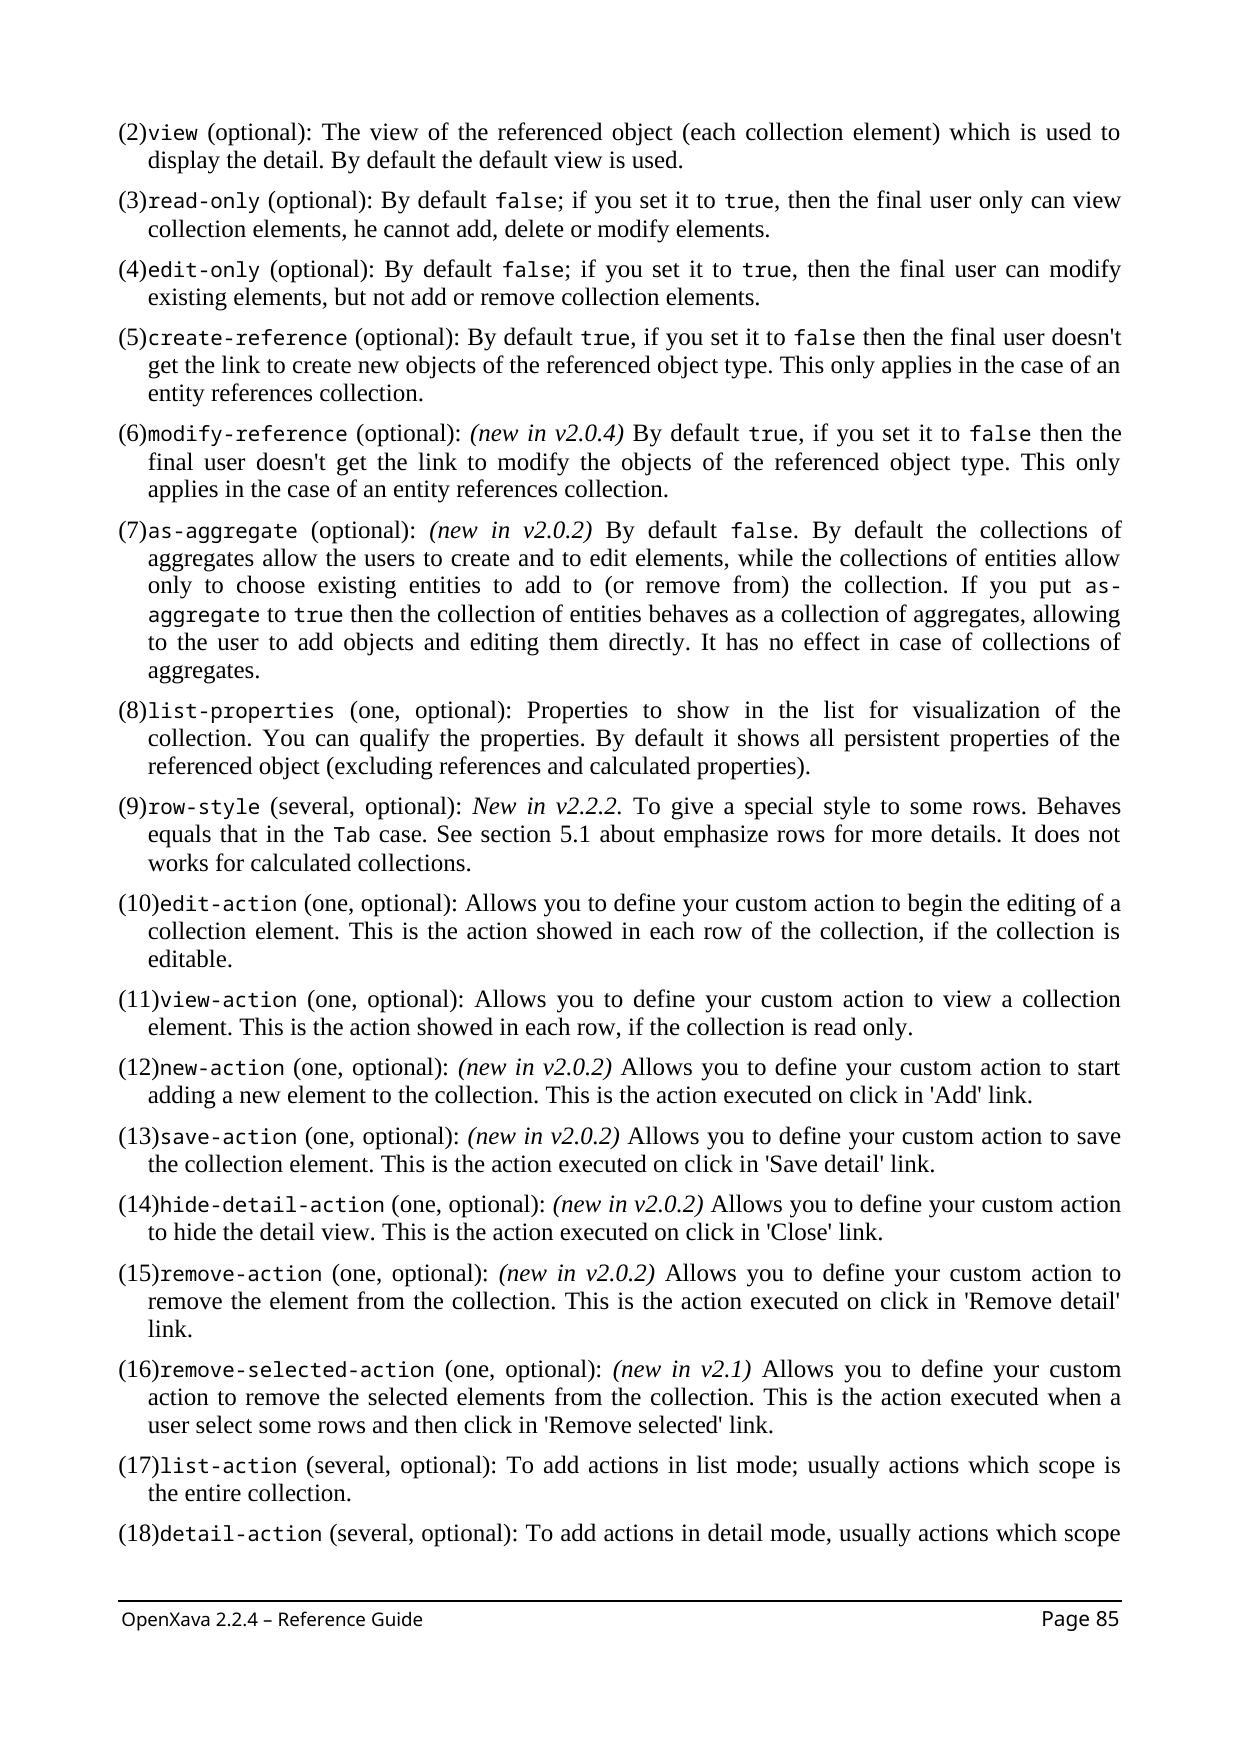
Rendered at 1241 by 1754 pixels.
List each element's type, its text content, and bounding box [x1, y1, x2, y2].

list remove-action (one, optional): (new in v2.0.2) Allows you to define your custom action to remove the element from the collection. This is the action executed on click in 'Remove detail' link. [118, 1259, 1122, 1342]
list save-action (one, optional): (new in v2.0.2) Allows you to define your custom action to save the collection element. This is the action executed on click in 'Save detail' link. [118, 1122, 1122, 1178]
list as-aggregate (optional): (new in v2.0.2) By default false. By default the collections of aggregates allow the users to create and to edit elements, while the collections of entities allow only to choose existing entities to add to (or remove from) the collection. If you put as-aggregate to true then the collection of entities behaves as a collection of aggregates, allowing to the user to add objects and editing them directly. It has no effect in case of collections of aggregates. [118, 516, 1122, 683]
list remove-selected-action (one, optional): (new in v2.1) Allows you to define your custom action to remove the selected elements from the collection. This is the action executed when a user select some rows and then click in 'Remove selected' link. [118, 1355, 1122, 1438]
list detail-action (several, optional): To add actions in detail mode, usually actions which scope [118, 1519, 1122, 1548]
list list-properties (one, optional): Properties to show in the list for visualization of the collection. You can qualify the properties. By default it shows all persistent properties of the referenced object (excluding references and calculated properties). [118, 696, 1122, 780]
list new-action (one, optional): (new in v2.0.2) Allows you to define your custom action to start adding a new element to the collection. This is the action executed on click in 'Add' link. [118, 1053, 1122, 1109]
list view (optional): The view of the referenced object (each collection element) which is used to display the detail. By default the default view is used. [118, 118, 1122, 174]
list modify-reference (optional): (new in v2.0.4) By default true, if you set it to false then the final user doesn't get the link to modify the objects of the referenced object type. This only applies in the case of an entity references collection. [118, 419, 1122, 503]
list list-action (several, optional): To add actions in list mode; usually actions which scope is the entire collection. [118, 1451, 1122, 1507]
list view-action (one, optional): Allows you to define your custom action to view a collection element. This is the action showed in each row, if the collection is read only. [118, 985, 1122, 1041]
list hide-detail-action (one, optional): (new in v2.0.2) Allows you to define your custom action to hide the detail view. This is the action executed on click in 'Close' link. [118, 1190, 1122, 1246]
list row-style (several, optional): New in v2.2.2. To give a special style to some rows. Behaves equals that in the Tab case. See section 5.1 about emphasize rows for more details. It does not works for calculated collections. [118, 792, 1122, 876]
list edit-action (one, optional): Allows you to define your custom action to begin the editing of a collection element. This is the action showed in each row of the collection, if the collection is editable. [118, 889, 1122, 972]
list edit-only (optional): By default false; if you set it to true, then the final user can modify existing elements, but not add or remove collection elements. [118, 255, 1122, 311]
list create-reference (optional): By default true, if you set it to false then the final user doesn't get the link to create new objects of the referenced object type. This only applies in the case of an entity references collection. [118, 323, 1122, 407]
list read-only (optional): By default false; if you set it to true, then the final user only can view collection elements, he cannot add, delete or modify elements. [118, 187, 1122, 242]
